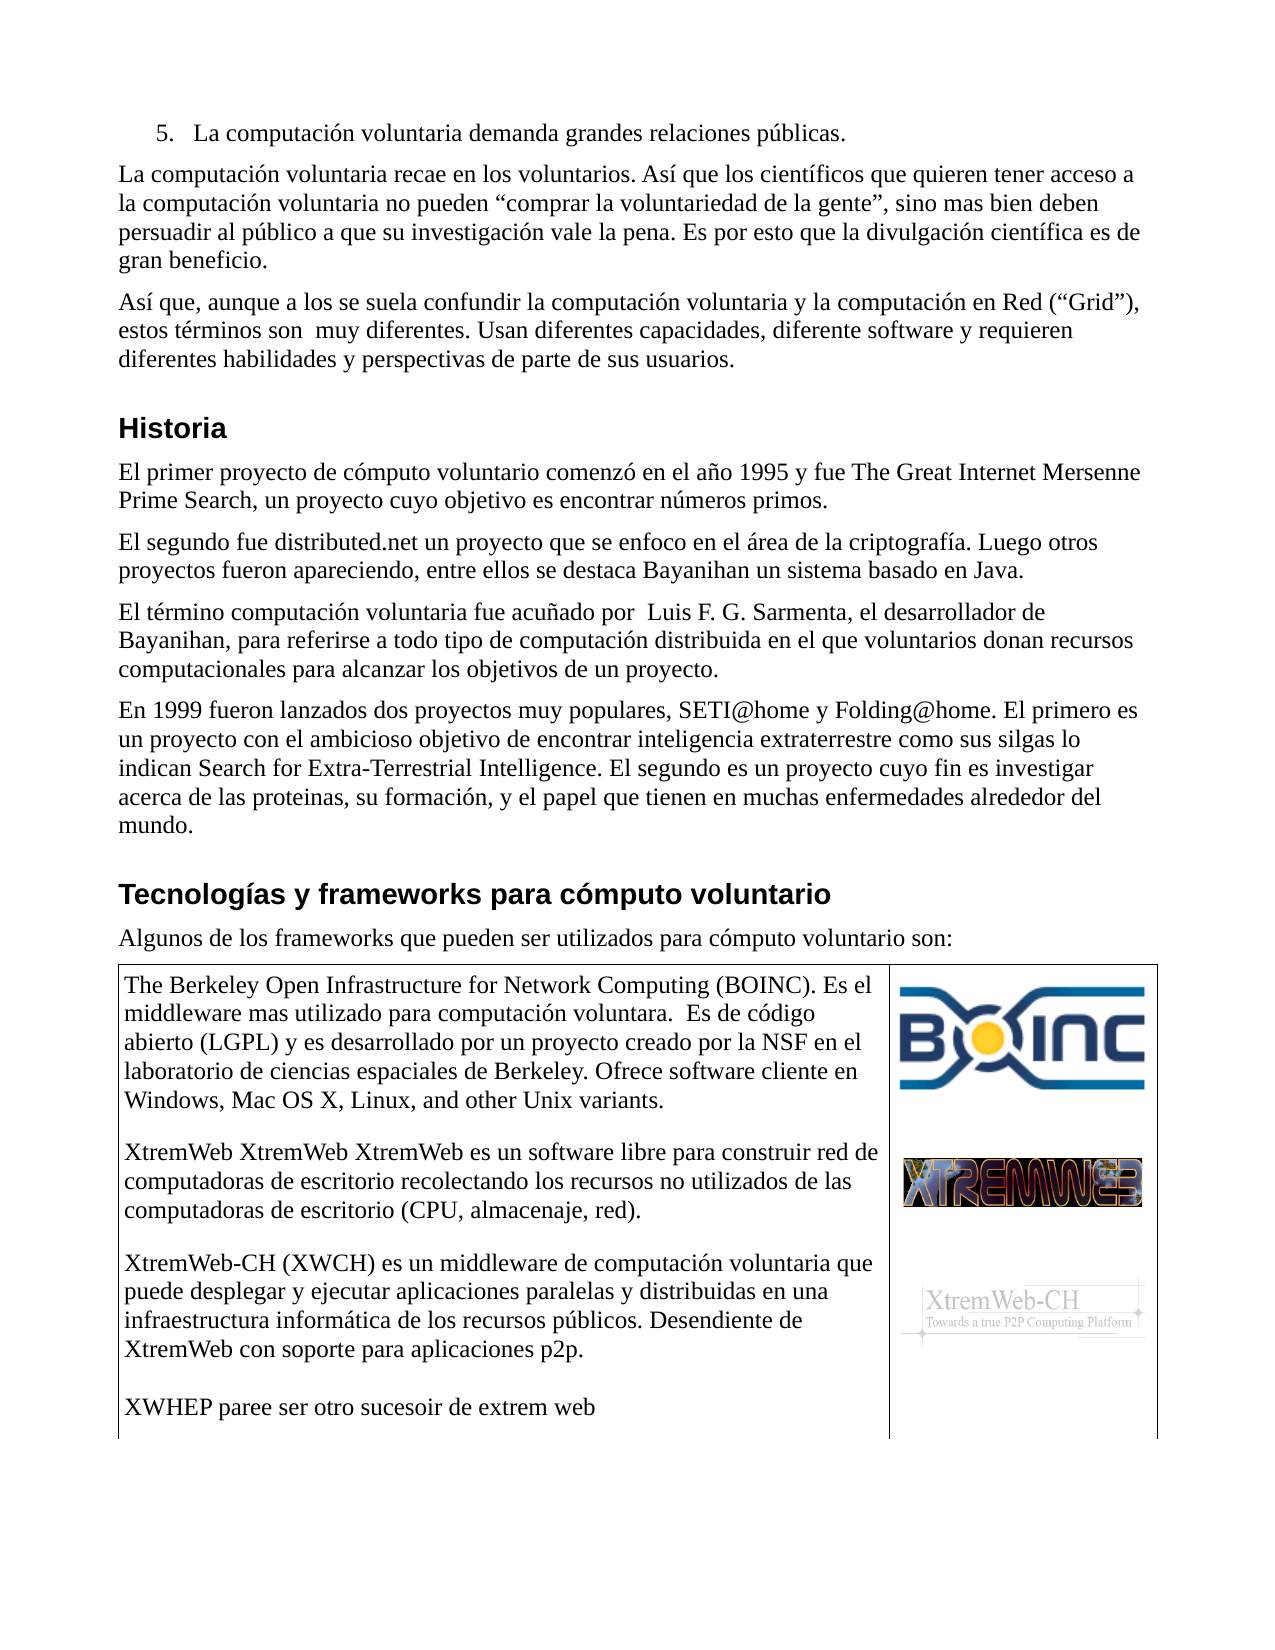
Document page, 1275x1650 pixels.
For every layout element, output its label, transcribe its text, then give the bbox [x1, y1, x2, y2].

table_cell [890, 1132, 1157, 1242]
picture [903, 1158, 1143, 1207]
text La computación voluntaria recae en los voluntarios. Así que los científicos que quieren tener acceso a la computación voluntaria no pueden “comprar la voluntariedad de la gente”, sino mas bien deben persuadir al público a que su investigación vale la pena. Es por esto que la divulgación científica es de gran beneficio. [118, 159, 1157, 274]
table_cell XtremWeb-CH (XWCH) es un middleware de computación voluntaria que puede desplegar y ejecutar aplicaciones paralelas y distribuidas en una infraestructura informática de los recursos públicos. Desendiente de XtremWeb con soporte para aplicaciones p2p. [119, 1242, 889, 1386]
list La computación voluntaria demanda grandes relaciones públicas. [156, 118, 1157, 147]
table_header [890, 965, 1157, 1132]
table_header The Berkeley Open Infrastructure for Network Computing (BOINC). Es el middleware mas utilizado para computación voluntara. Es de código abierto (LGPL) y es desarrollado por un proyecto creado por la NSF en el laboratorio de ciencias espaciales de Berkeley. Ofrece software cliente en Windows, Mac OS X, Linux, and other Unix variants. [119, 965, 889, 1132]
table_cell [890, 1242, 1157, 1386]
picture [900, 1276, 1145, 1352]
text El segundo fue distributed.net un proyecto que se enfoco en el área de la criptografía. Luego otros proyectos fueron apareciendo, entre ellos se destaca Bayanihan un sistema basado en Java. [118, 527, 1157, 584]
table_cell XWHEP paree ser otro sucesoir de extrem web [119, 1386, 889, 1439]
text Así que, aunque a los se suela confundir la computación voluntaria y la computación en Red (“Grid”), estos términos son muy diferentes. Usan diferentes capacidades, diferente software y requieren diferentes habilidades y perspectivas de parte de sus usuarios. [118, 287, 1157, 373]
text El término computación voluntaria fue acuñado por Luis F. G. Sarmenta, el desarrollador de Bayanihan, para referirse a todo tipo de computación distribuida en el que voluntarios donan recursos computacionales para alcanzar los objetivos de un proyecto. [118, 597, 1157, 683]
table_cell [890, 1386, 1157, 1439]
subtitle Historia [118, 411, 1157, 444]
table_cell XtremWeb XtremWeb XtremWeb es un software libre para construir red de computadoras de escritorio recolectando los recursos no utilizados de las computadoras de escritorio (CPU, almacenaje, red). [119, 1132, 889, 1242]
text El primer proyecto de cómputo voluntario comenzó en el año 1995 y fue The Great Internet Mersenne Prime Search, un proyecto cuyo objetivo es encontrar números primos. [118, 457, 1157, 514]
picture [894, 981, 1151, 1096]
subtitle Tecnologías y frameworks para cómputo voluntario [118, 877, 1157, 910]
text Algunos de los frameworks que pueden ser utilizados para cómputo voluntario son: [118, 923, 1157, 951]
text En 1999 fueron lanzados dos proyectos muy populares, SETI@home y Folding@home. El primero es un proyecto con el ambicioso objetivo de encontrar inteligencia extraterrestre como sus silgas lo indican Search for Extra-Terrestrial Intelligence. El segundo es un proyecto cuyo fin es investigar acerca de las proteinas, su formación, y el papel que tienen en muchas enfermedades alrededor del mundo. [118, 695, 1157, 839]
